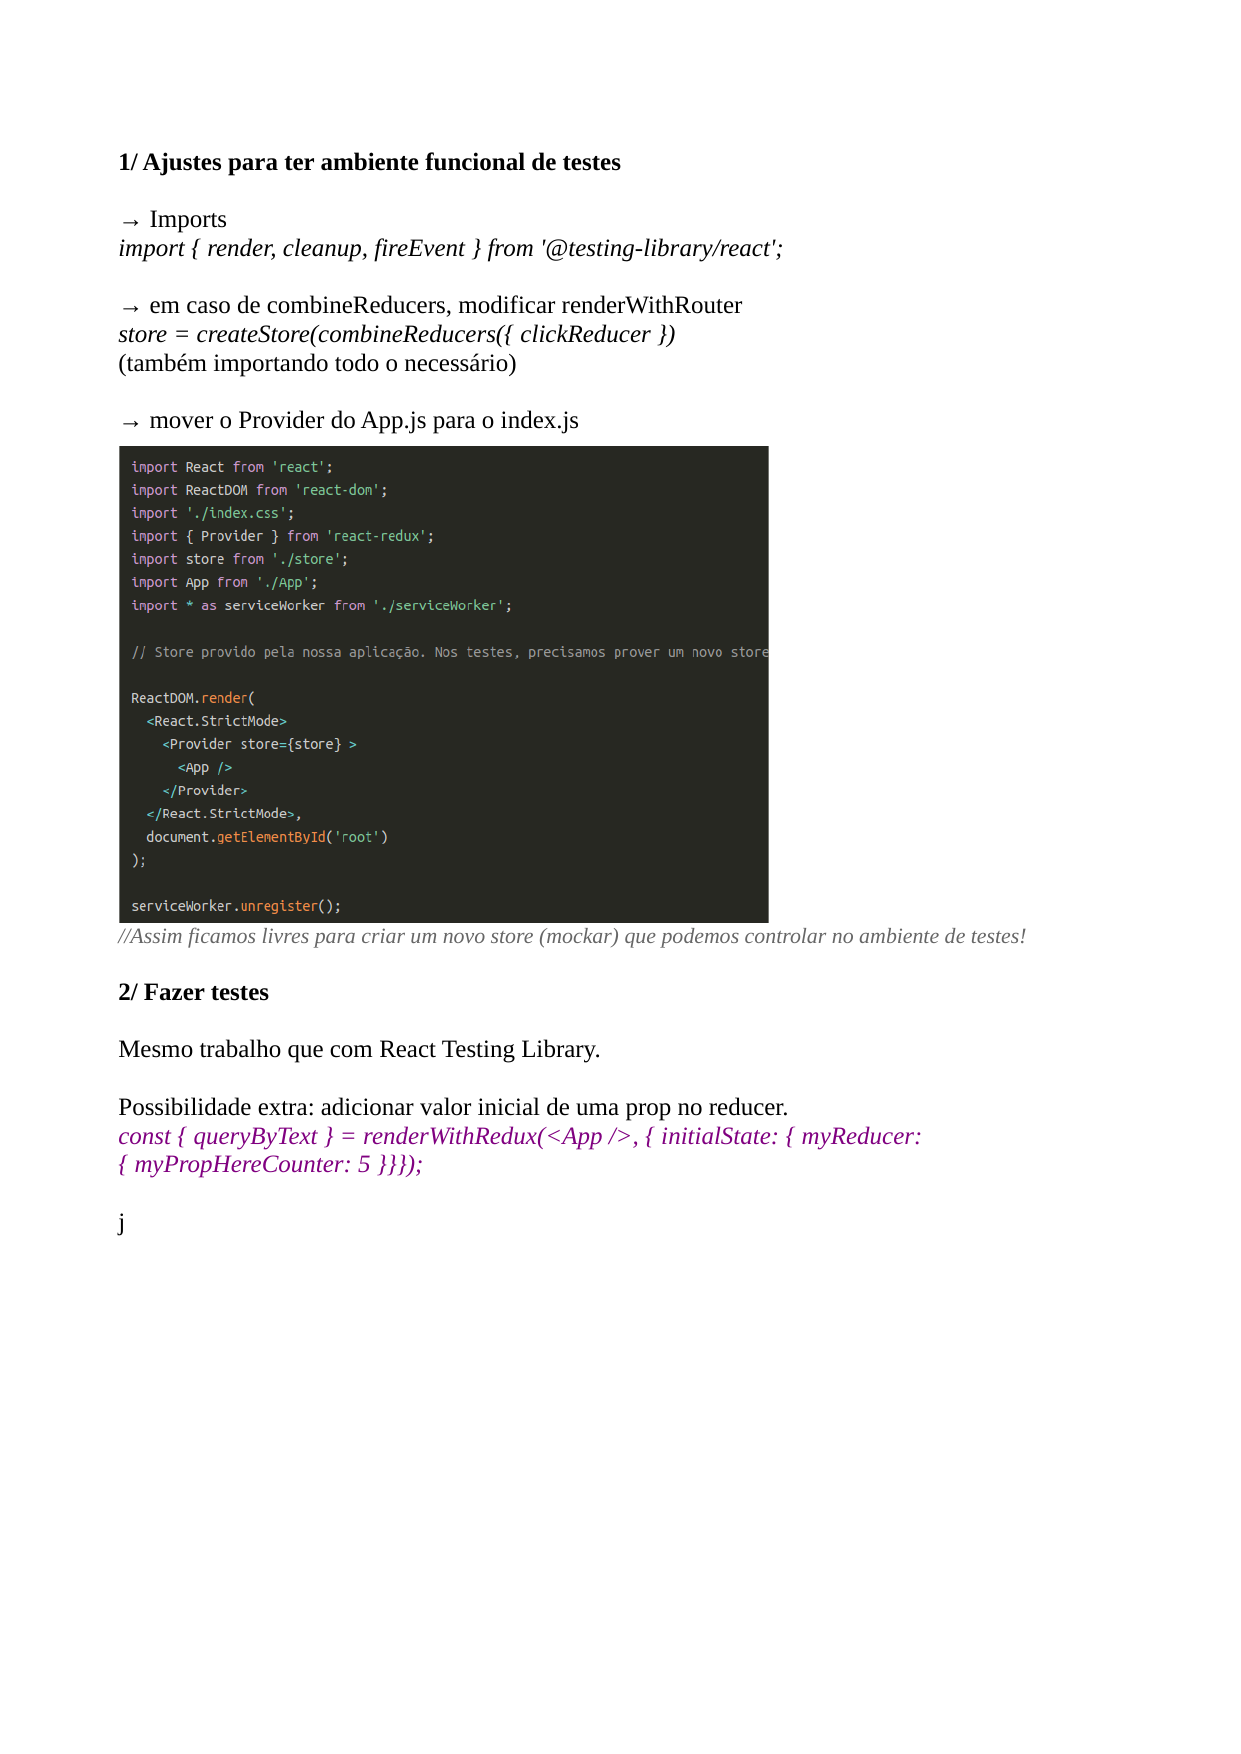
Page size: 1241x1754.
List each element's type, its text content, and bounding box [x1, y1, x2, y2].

text store = createStore(combineReducers({ clickReducer }) [118, 319, 1122, 348]
text 1/ Ajustes para ter ambiente funcional de testes [118, 147, 1122, 176]
picture [119, 446, 769, 923]
text → em caso de combineReducers, modificar renderWithRouter [118, 291, 1122, 319]
text 2/ Fazer testes [118, 977, 1122, 1006]
text Mesmo trabalho que com React Testing Library. [118, 1034, 1122, 1063]
text → mover o Provider do App.js para o index.js [118, 406, 1122, 434]
text Possibilidade extra: adicionar valor inicial de uma prop no reducer. [118, 1092, 1122, 1121]
text j [118, 1207, 1122, 1236]
text import { render, cleanup, fireEvent } from '@testing-library/react'; [118, 233, 1122, 262]
text //Assim ficamos livres para criar um novo store (mockar) que podemos controlar no ambiente de testes! [118, 923, 1122, 948]
text const { queryByText } = renderWithRedux(<App />, { initialState: { myReducer: { myPropHereCounter: 5 }}}); [118, 1121, 1122, 1178]
text (também importando todo o necessário) [118, 348, 1122, 377]
text → Imports [118, 204, 1122, 233]
